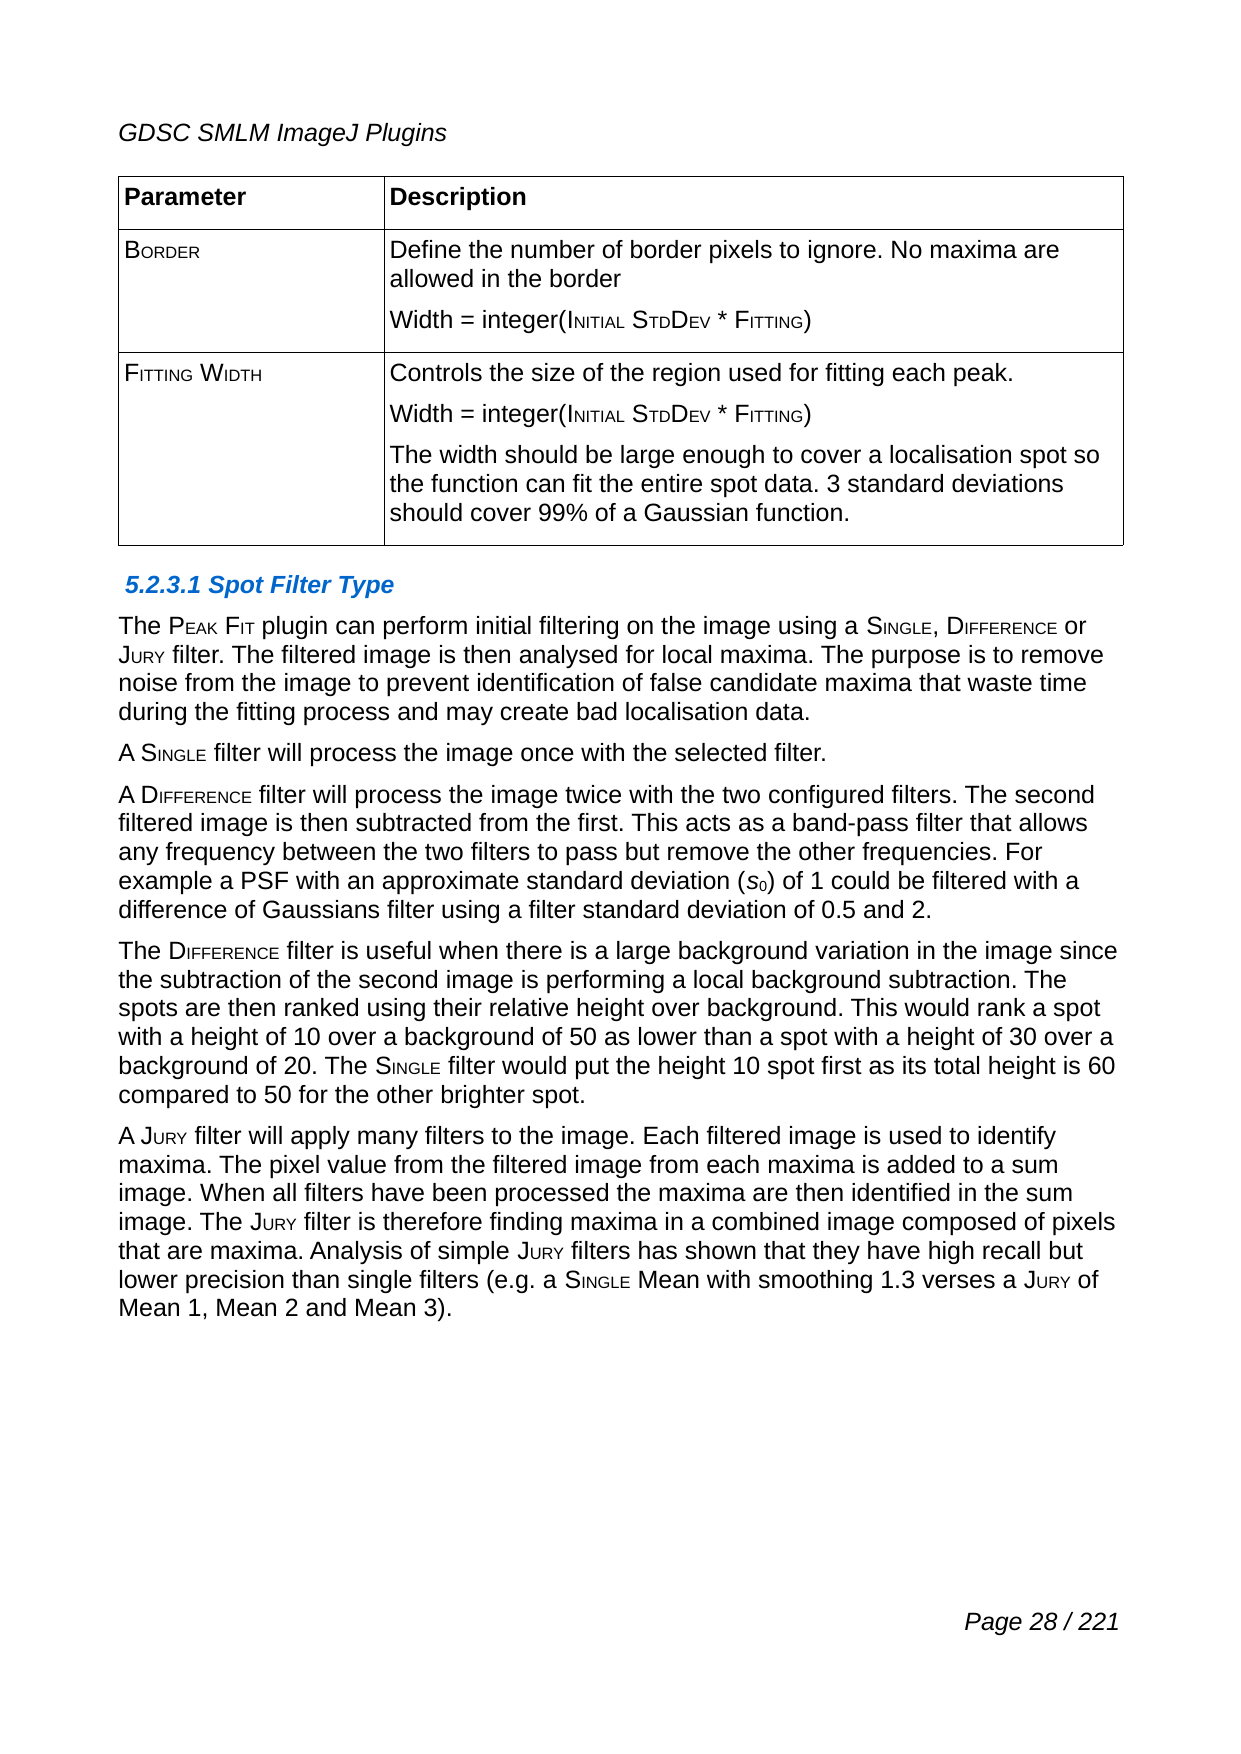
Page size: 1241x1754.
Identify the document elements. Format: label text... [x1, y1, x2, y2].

table_cell Fitting Width [119, 353, 384, 545]
table_cell Border [119, 230, 384, 352]
text The Peak Fit plugin can perform initial filtering on the image using a Single, Difference or Jury filter. The filtered image is then analysed for local maxima. The purpose is to remove noise from the image to prevent identification of false candidate maxima that waste time during the fitting process and may create bad localisation data. [118, 611, 1122, 726]
table_header Description [385, 177, 1123, 229]
table_cell Define the number of border pixels to ignore. No maxima are allowed in the border Width = integer(Initial StdDev * Fitting) [385, 230, 1123, 352]
subtitle Spot Filter Type [118, 570, 1122, 598]
text A Jury filter will apply many filters to the image. Each filtered image is used to identify maxima. The pixel value from the filtered image from each maxima is added to a sum image. When all filters have been processed the maxima are then identified in the sum image. The Jury filter is therefore finding maxima in a combined image composed of pixels that are maxima. Analysis of simple Jury filters has shown that they have high recall but lower precision than single filters (e.g. a Single Mean with smoothing 1.3 verses a Jury of Mean 1, Mean 2 and Mean 3). [118, 1121, 1122, 1322]
text The Difference filter is useful when there is a large background variation in the image since the subtraction of the second image is performing a local background subtraction. The spots are then ranked using their relative height over background. This would rank a spot with a height of 10 over a background of 50 as lower than a spot with a height of 30 over a background of 20. The Single filter would put the height 10 spot first as its total height is 60 compared to 50 for the other brighter spot. [118, 936, 1122, 1108]
table_header Parameter [119, 177, 384, 229]
text A Single filter will process the image once with the selected filter. [118, 738, 1122, 767]
text A Difference filter will process the image twice with the two configured filters. The second filtered image is then subtracted from the first. This acts as a band-pass filter that allows any frequency between the two filters to pass but remove the other frequencies. For example a PSF with an approximate standard deviation (s0) of 1 could be filtered with a difference of Gaussians filter using a filter standard deviation of 0.5 and 2. [118, 780, 1122, 923]
table_cell Controls the size of the region used for fitting each peak. Width = integer(Initial StdDev * Fitting) The width should be large enough to cover a localisation spot so the function can fit the entire spot data. 3 standard deviations should cover 99% of a Gaussian function. [385, 353, 1123, 545]
